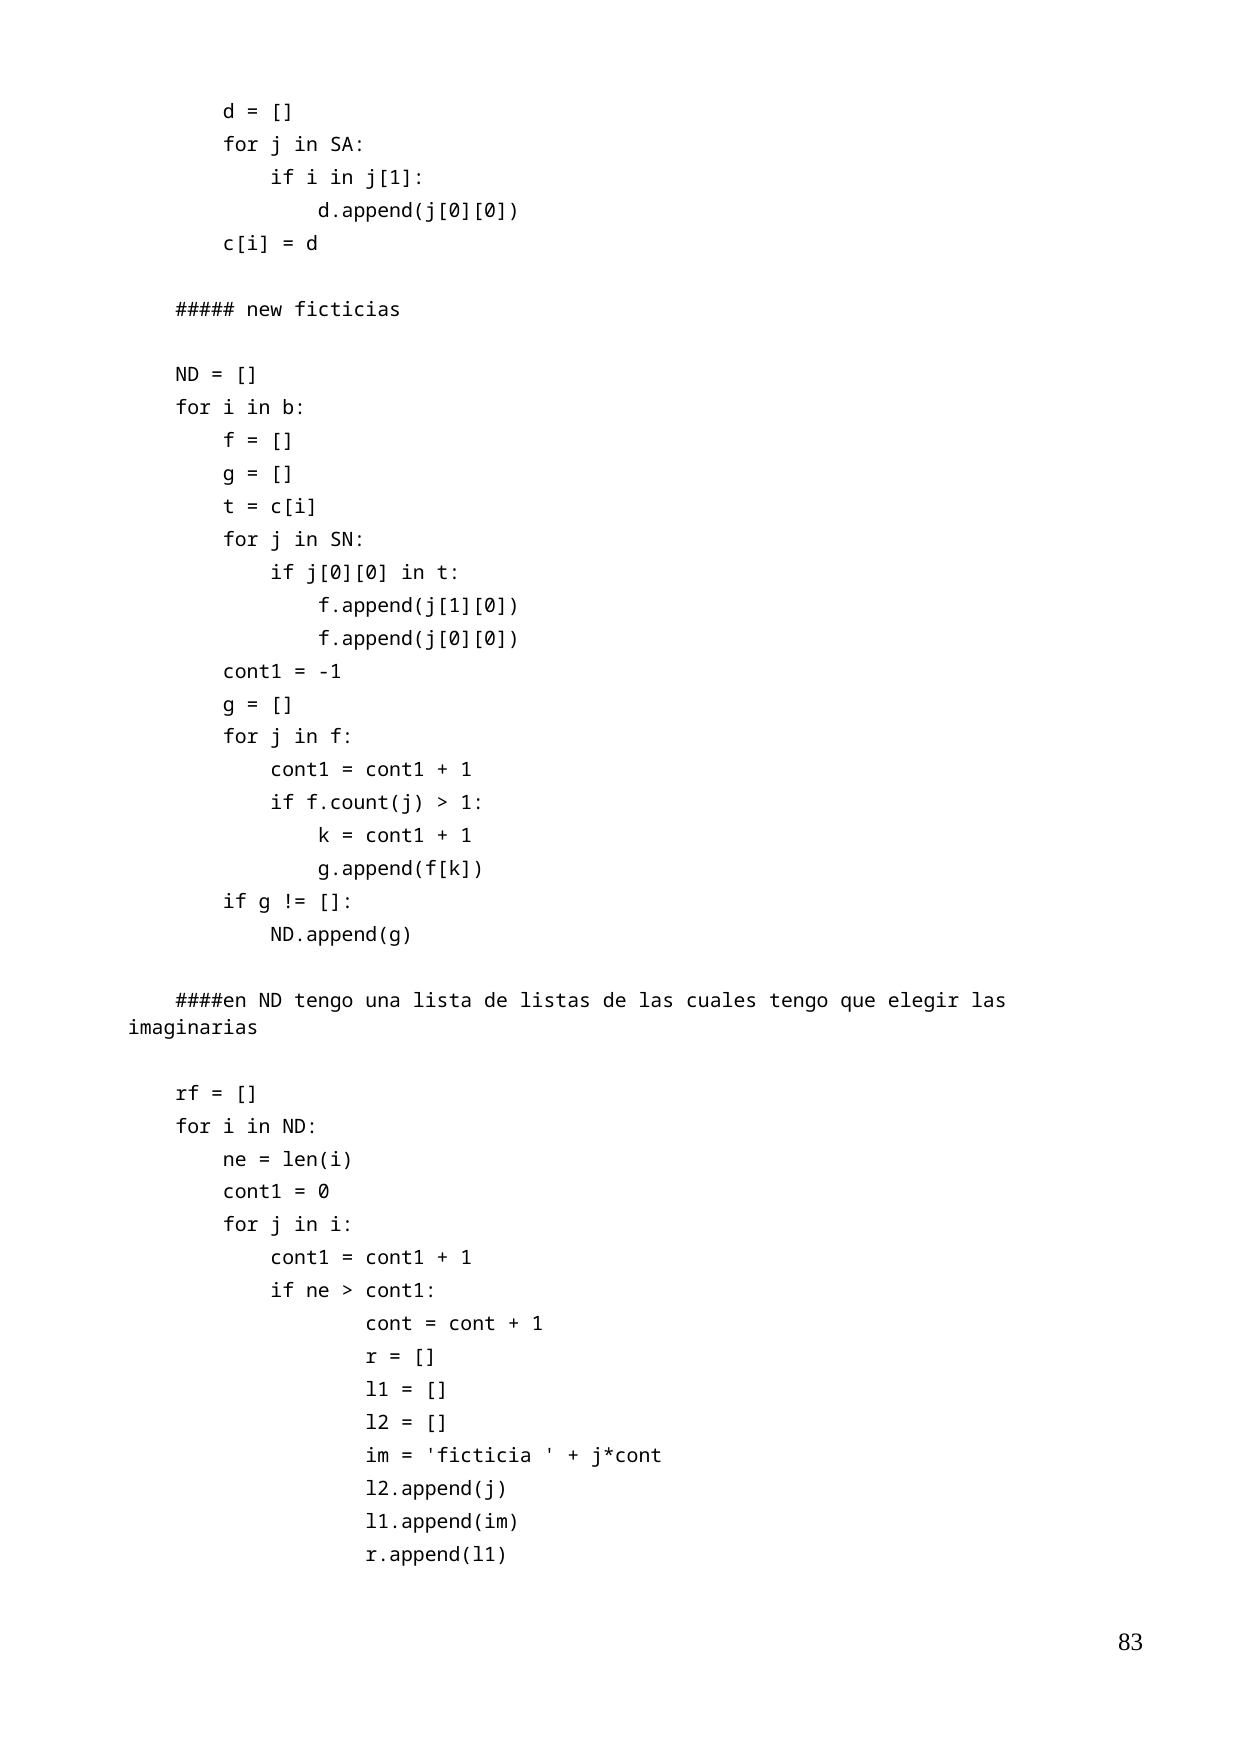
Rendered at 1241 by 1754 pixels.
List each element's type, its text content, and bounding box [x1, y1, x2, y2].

text if j[0][0] in t: [128, 558, 1143, 585]
text t = c[i] [128, 492, 1143, 519]
text if f.count(j) > 1: [128, 789, 1143, 816]
text r = [] [128, 1342, 1143, 1369]
text f.append(j[0][0]) [128, 624, 1143, 651]
text r.append(l1) [128, 1540, 1143, 1567]
text f = [] [128, 427, 1143, 453]
text ##### new ficticias [128, 295, 1143, 322]
text cont1 = 0 [128, 1178, 1143, 1205]
text cont1 = cont1 + 1 [128, 1243, 1143, 1271]
text cont1 = -1 [128, 657, 1143, 684]
text ND.append(g) [128, 920, 1143, 947]
text g = [] [128, 459, 1143, 486]
text ####en ND tengo una lista de listas de las cuales tengo que elegir las imaginarias [128, 986, 1143, 1040]
text l1 = [] [128, 1375, 1143, 1402]
text ND = [] [128, 361, 1143, 388]
text im = 'ficticia ' + j*cont [128, 1441, 1143, 1468]
text cont1 = cont1 + 1 [128, 756, 1143, 783]
text l2 = [] [128, 1408, 1143, 1435]
text cont = cont + 1 [128, 1309, 1143, 1336]
text for i in b: [128, 394, 1143, 421]
text d = [] [128, 97, 1143, 124]
text for j in f: [128, 723, 1143, 750]
text if ne > cont1: [128, 1276, 1143, 1303]
text k = cont1 + 1 [128, 822, 1143, 848]
text d.append(j[0][0]) [128, 196, 1143, 223]
text for j in SN: [128, 525, 1143, 552]
text c[i] = d [128, 229, 1143, 256]
text for j in i: [128, 1211, 1143, 1238]
text l2.append(j) [128, 1474, 1143, 1501]
text l1.append(im) [128, 1507, 1143, 1534]
text g.append(f[k]) [128, 854, 1143, 881]
text g = [] [128, 690, 1143, 717]
text if g != []: [128, 887, 1143, 914]
text for i in ND: [128, 1112, 1143, 1139]
text f.append(j[1][0]) [128, 591, 1143, 618]
text ne = len(i) [128, 1145, 1143, 1172]
text rf = [] [128, 1079, 1143, 1106]
text if i in j[1]: [128, 163, 1143, 190]
text for j in SA: [128, 130, 1143, 157]
